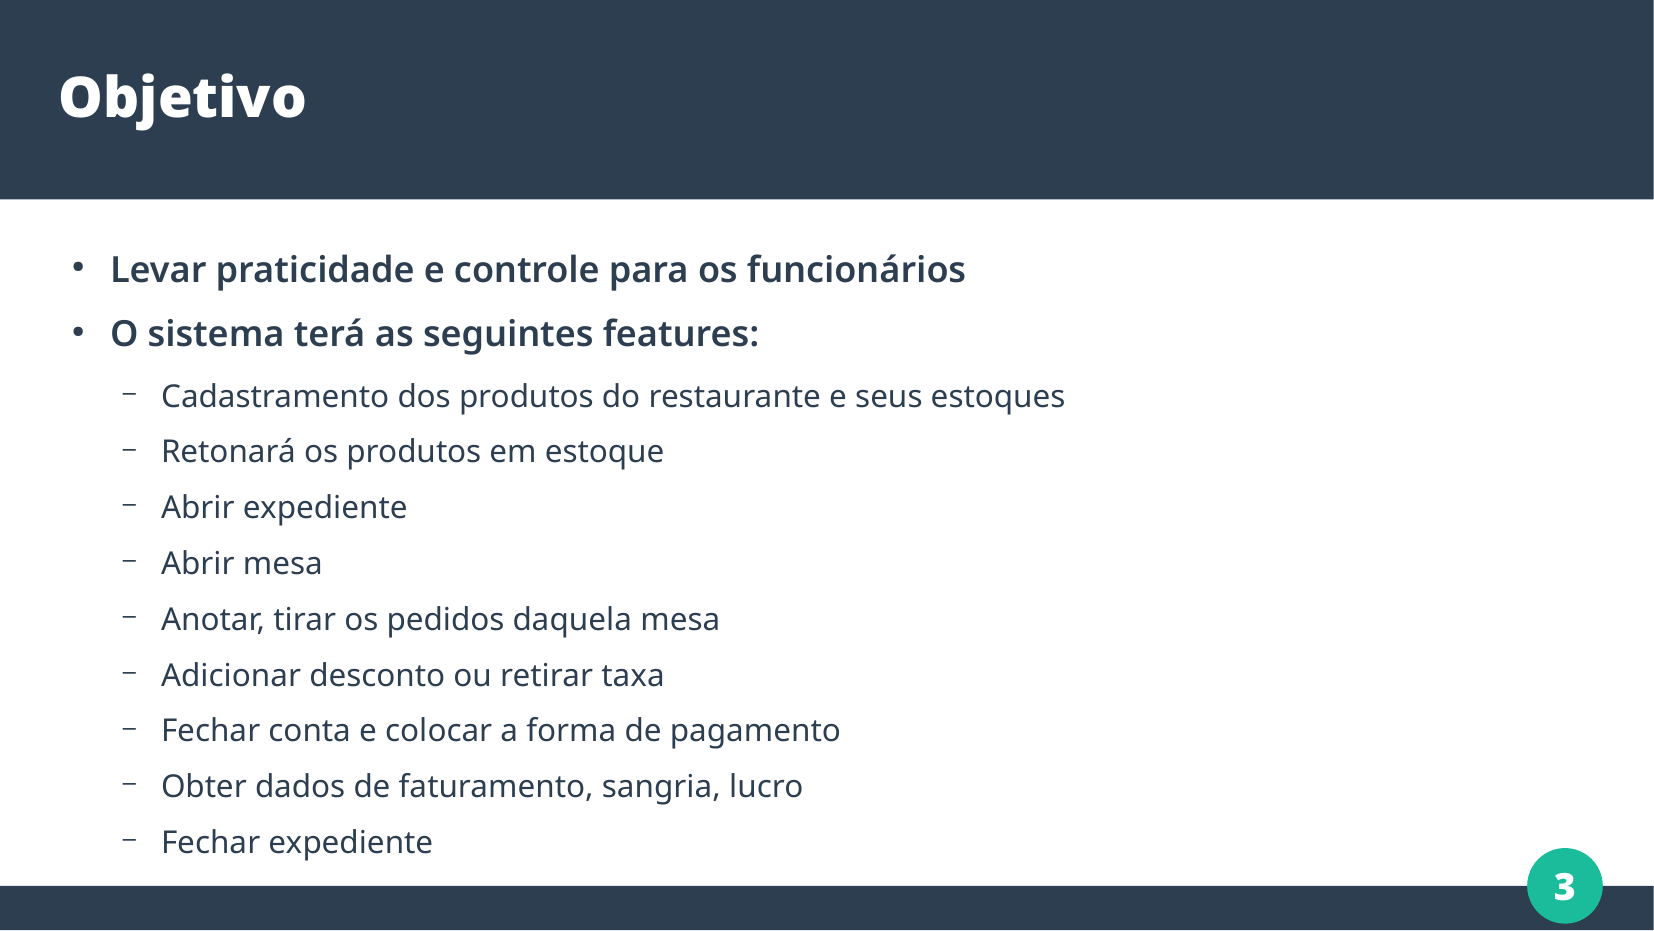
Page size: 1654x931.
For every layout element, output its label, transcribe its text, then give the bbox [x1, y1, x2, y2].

list Levar praticidade e controle para os funcionários O sistema terá as seguintes features: Cadastramento dos produtos do restaurante e seus estoques Retonará os produtos em estoque Abrir expediente Abrir mesa Anotar, tirar os pedidos daquela mesa Adicionar desconto ou retirar taxa Fechar conta e colocar a forma de pagamento Obter dados de faturamento, sangria, lucro Fechar expediente [59, 243, 1595, 864]
title Objetivo [59, 37, 1595, 156]
